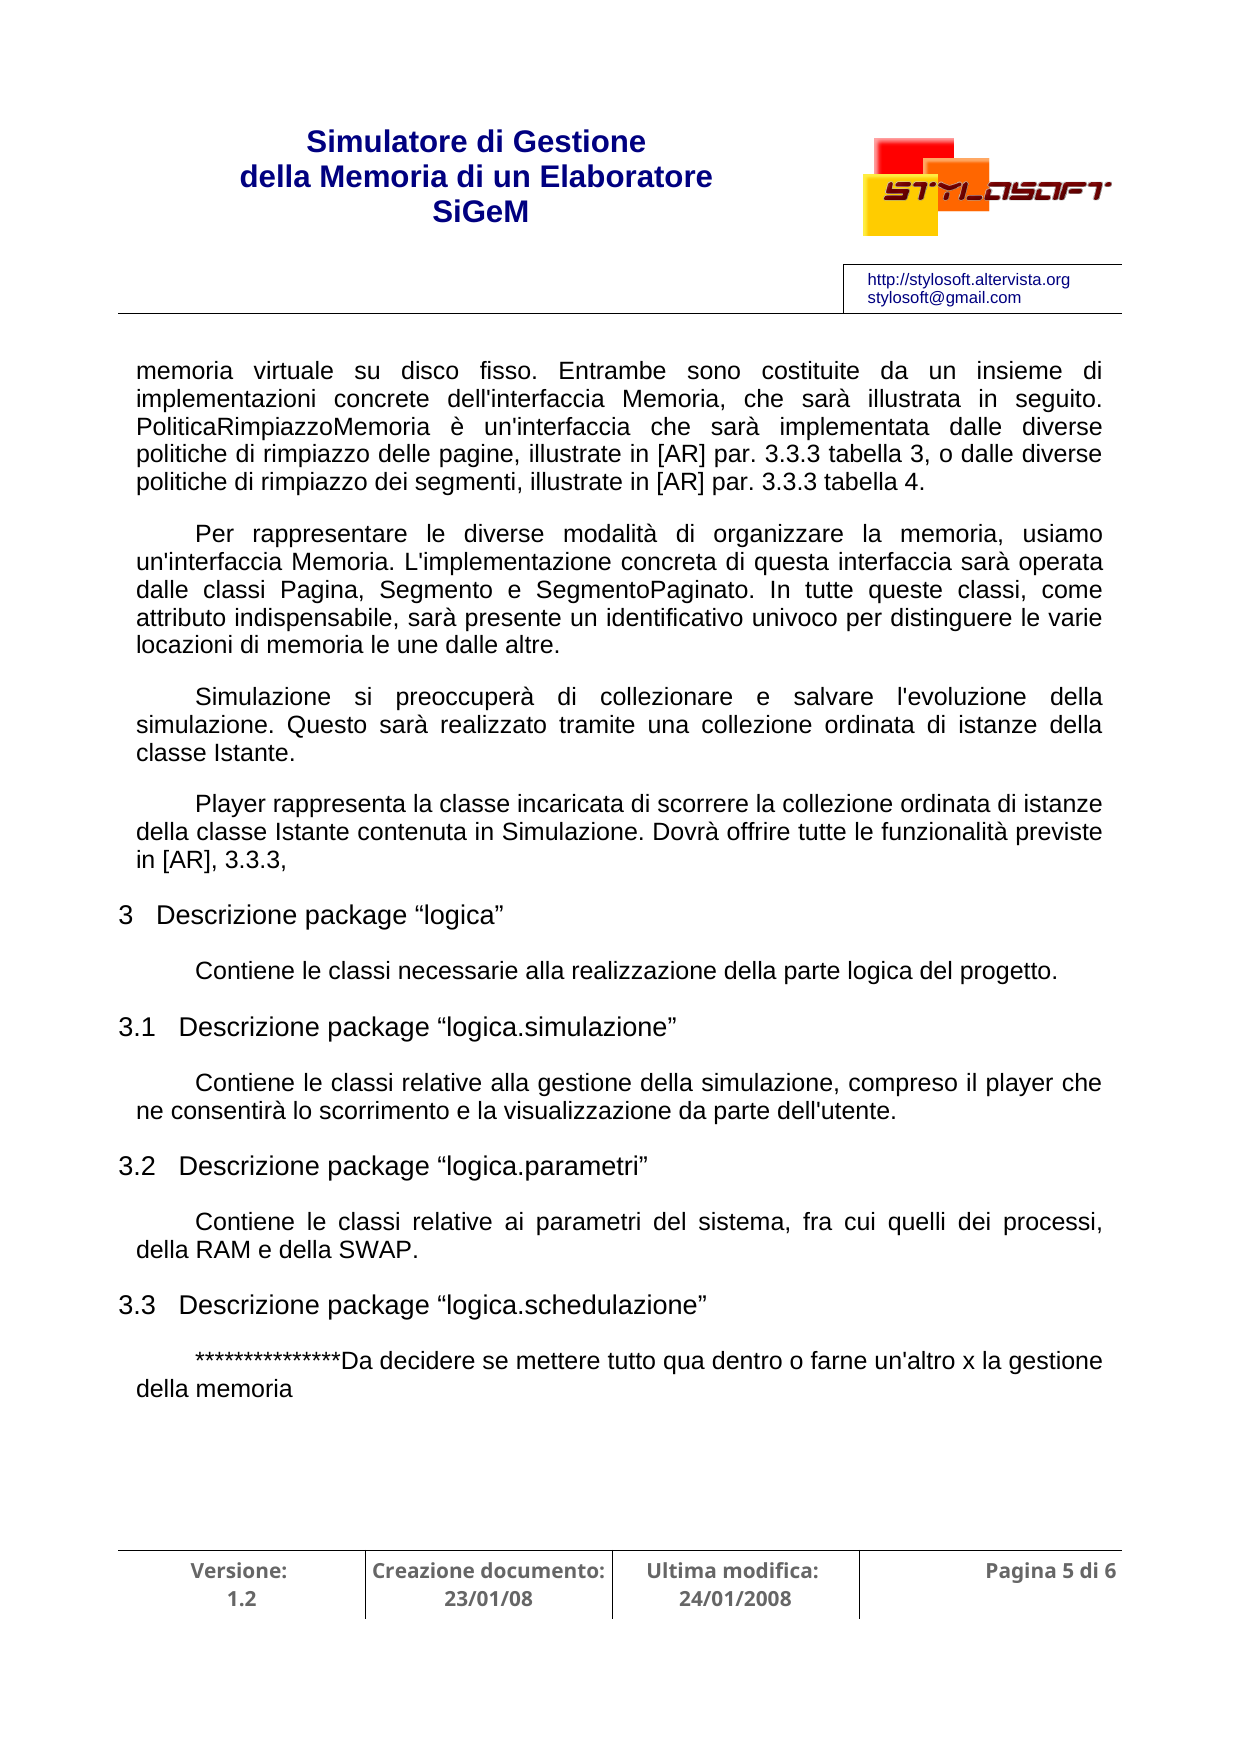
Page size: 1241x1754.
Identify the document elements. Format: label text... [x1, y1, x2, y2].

subtitle Descrizione package “logica” [118, 900, 1122, 931]
subtitle Descrizione package “logica.simulazione” [118, 1012, 1122, 1042]
text Contiene le classi relative alla gestione della simulazione, compreso il player che ne consentirà lo scorrimento e la visualizzazione da parte dell'utente. [136, 1068, 1104, 1124]
text Player rappresenta la classe incaricata di scorrere la collezione ordinata di istanze della classe Istante contenuta in Simulazione. Dovrà offrire tutte le funzionalità previste in [AR], 3.3.3, [136, 790, 1104, 874]
text Contiene le classi necessarie alla realizzazione della parte logica del progetto. [136, 957, 1104, 985]
subtitle Descrizione package “logica.parametri” [118, 1151, 1122, 1181]
text Per rappresentare le diverse modalità di organizzare la memoria, usiamo un'interfaccia Memoria. L'implementazione concreta di questa interfaccia sarà operata dalle classi Pagina, Segmento e SegmentoPaginato. In tutte queste classi, come attributo indispensabile, sarà presente un identificativo univoco per distinguere le varie locazioni di memoria le une dalle altre. [136, 519, 1104, 659]
text Simulazione si preoccuperà di collezionare e salvare l'evoluzione della simulazione. Questo sarà realizzato tramite una collezione ordinata di istanze della classe Istante. [136, 683, 1104, 766]
text ***************Da decidere se mettere tutto qua dentro o farne un'altro x la gestione della memoria [136, 1347, 1104, 1403]
subtitle Descrizione package “logica.schedulazione” [118, 1290, 1122, 1321]
picture [848, 123, 1117, 247]
text memoria virtuale su disco fisso. Entrambe sono costituite da un insieme di implementazioni concrete dell'interfaccia Memoria, che sarà illustrata in seguito. PoliticaRimpiazzoMemoria è un'interfaccia che sarà implementata dalle diverse politiche di rimpiazzo delle pagine, illustrate in [AR] par. 3.3.3 tabella 3, o dalle diverse politiche di rimpiazzo dei segmenti, illustrate in [AR] par. 3.3.3 tabella 4. [136, 356, 1104, 496]
text Contiene le classi relative ai parametri del sistema, fra cui quelli dei processi, della RAM e della SWAP. [136, 1208, 1104, 1264]
